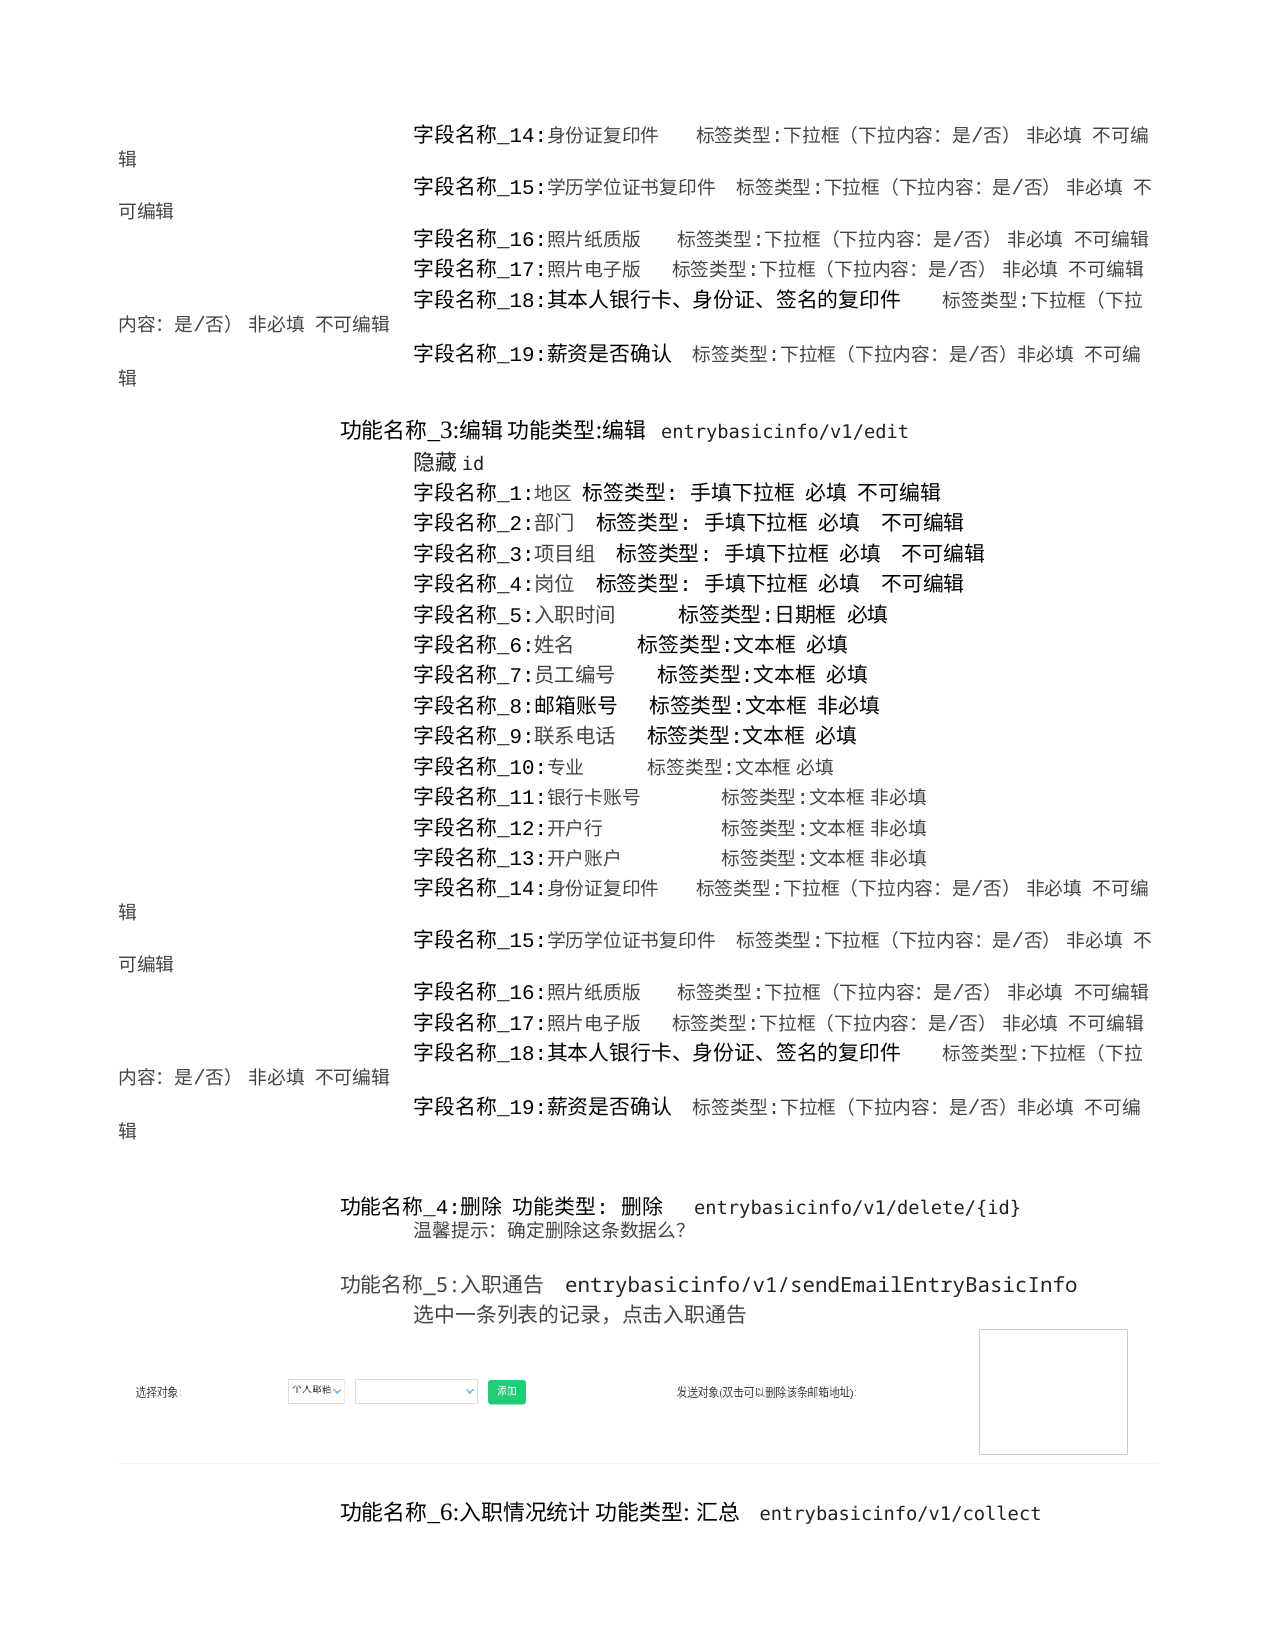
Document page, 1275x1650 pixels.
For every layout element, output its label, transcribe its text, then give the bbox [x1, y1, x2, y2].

picture [118, 1328, 1157, 1467]
text 功能名称_5:入职通告 entrybasicinfo/v1/sendEmailEntryBasicInfo [118, 1268, 1157, 1298]
text 字段名称_19:薪资是否确认 标签类型:下拉框（下拉内容：是/否）非必填 不可编辑 [118, 1091, 1157, 1143]
text 字段名称_1:地区 标签类型: 手填下拉框 必填 不可编辑 [118, 476, 1157, 507]
text 字段名称_13:开户账户 标签类型:文本框 非必填 [118, 841, 1157, 872]
text 字段名称_12:开户行 标签类型:文本框 非必填 [118, 811, 1157, 841]
text 字段名称_3:项目组 标签类型: 手填下拉框 必填 不可编辑 [118, 537, 1157, 567]
text 字段名称_2:部门 标签类型: 手填下拉框 必填 不可编辑 [118, 507, 1157, 537]
text 隐藏id [118, 444, 1157, 476]
text 字段名称_19:薪资是否确认 标签类型:下拉框（下拉内容：是/否）非必填 不可编辑 [118, 337, 1157, 389]
text 字段名称_14:身份证复印件 标签类型:下拉框（下拉内容：是/否） 非必填 不可编辑 [118, 118, 1157, 170]
text 字段名称_6:姓名 标签类型:文本框 必填 [118, 628, 1157, 659]
text 字段名称_5:入职时间 标签类型:日期框 必填 [118, 598, 1157, 628]
text 功能名称_4:删除 功能类型: 删除 entrybasicinfo/v1/delete/{id} [118, 1190, 1157, 1220]
text 选中一条列表的记录，点击入职通告 [118, 1298, 1157, 1328]
text 字段名称_16:照片纸质版 标签类型:下拉框（下拉内容：是/否） 非必填 不可编辑 [118, 222, 1157, 252]
text 字段名称_17:照片电子版 标签类型:下拉框（下拉内容：是/否） 非必填 不可编辑 [118, 1006, 1157, 1036]
text 字段名称_16:照片纸质版 标签类型:下拉框（下拉内容：是/否） 非必填 不可编辑 [118, 976, 1157, 1006]
text 字段名称_8:邮箱账号 标签类型:文本框 非必填 [118, 689, 1157, 719]
text 功能名称_3:编辑 功能类型:编辑 entrybasicinfo/v1/edit [118, 413, 1157, 444]
text 字段名称_18:其本人银行卡、身份证、签名的复印件 标签类型:下拉框（下拉内容：是/否） 非必填 不可编辑 [118, 283, 1157, 337]
text 字段名称_15:学历学位证书复印件 标签类型:下拉框（下拉内容：是/否） 非必填 不可编辑 [118, 170, 1157, 222]
text 字段名称_17:照片电子版 标签类型:下拉框（下拉内容：是/否） 非必填 不可编辑 [118, 252, 1157, 283]
text 字段名称_14:身份证复印件 标签类型:下拉框（下拉内容：是/否） 非必填 不可编辑 [118, 872, 1157, 923]
text 字段名称_18:其本人银行卡、身份证、签名的复印件 标签类型:下拉框（下拉内容：是/否） 非必填 不可编辑 [118, 1036, 1157, 1091]
text 功能名称_6:入职情况统计 功能类型: 汇总 entrybasicinfo/v1/collect [118, 1494, 1157, 1526]
text 字段名称_10:专业 标签类型:文本框 必填 [118, 750, 1157, 780]
text 温馨提示：确定删除这条数据么？ [118, 1220, 1157, 1244]
text 字段名称_9:联系电话 标签类型:文本框 必填 [118, 719, 1157, 750]
text 字段名称_11:银行卡账号 标签类型:文本框 非必填 [118, 780, 1157, 811]
text 字段名称_7:员工编号 标签类型:文本框 必填 [118, 659, 1157, 689]
text 字段名称_4:岗位 标签类型: 手填下拉框 必填 不可编辑 [118, 567, 1157, 598]
text 字段名称_15:学历学位证书复印件 标签类型:下拉框（下拉内容：是/否） 非必填 不可编辑 [118, 923, 1157, 976]
